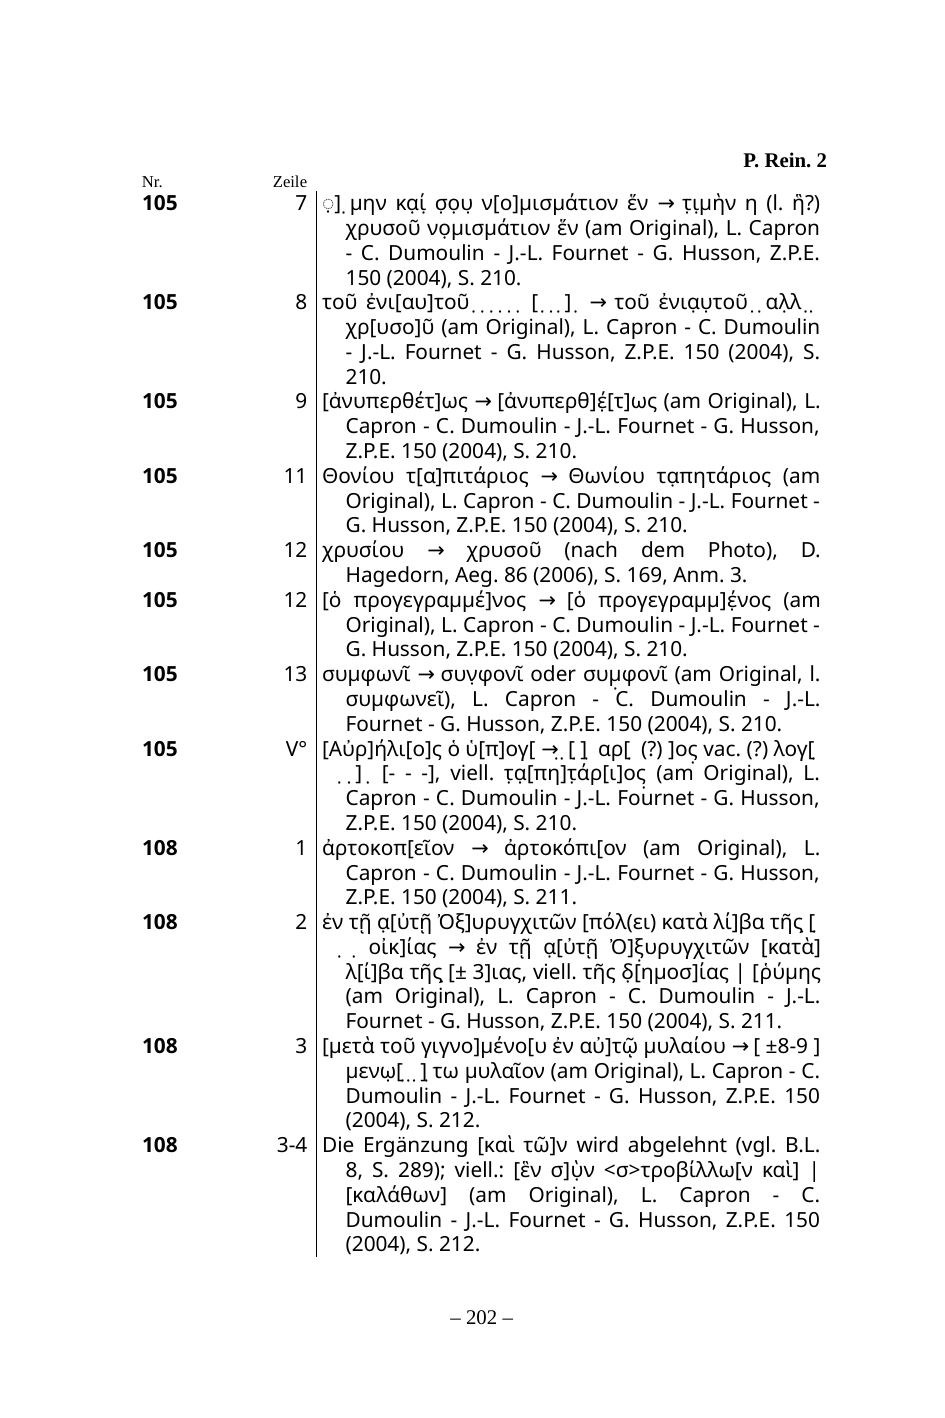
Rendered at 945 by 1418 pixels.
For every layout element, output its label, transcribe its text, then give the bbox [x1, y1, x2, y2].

table_cell 3 [224, 1034, 316, 1133]
table_cell 9 [224, 389, 316, 463]
table_cell Die Ergänzung [καὶ τῶ]ν wird abgelehnt (vgl. B.L. 8, S. 289); viell.: [ἓν σ]ὺ̣ν <σ>τροβίλλω[ν καὶ] | [καλάθων] (am Original), L. Capron - C. Dumoulin - J.-L. Fournet - G. Husson, Z.P.E. 150 (2004), S. 212. [317, 1133, 827, 1257]
table_cell ἐν τῇ α̣[ὐτῇ Ὀξ]υρυγχιτῶν [πόλ(ει) κατὰ λί]βα τῆς ̣[ ̣ ̣ ̣ οἰκ]ίας → ἐν τῇ α̣[ὐτῇ Ὀ]ξ̣υρυγχιτῶν [κατὰ] λ[ί]βα τῆς ̣[± 3]ιας, viell. τῆς δ̣[ημοσ]ίας | [ῥύμης (am Original), L. Capron - C. Dumoulin - J.-L. Fournet - G. Husson, Z.P.E. 150 (2004), S. 211. [317, 910, 827, 1034]
table_cell 105 [136, 290, 224, 389]
table_cell 105 [136, 464, 224, 538]
table_cell V° [224, 736, 316, 835]
table_cell 12 [224, 588, 316, 662]
table_cell 105 [136, 538, 224, 587]
table_cell 108 [136, 1034, 224, 1133]
table_cell 108 [136, 835, 224, 910]
table_cell 108 [136, 910, 224, 1034]
table_cell 108 [136, 1133, 224, 1257]
table_cell 11 [224, 464, 316, 538]
table_cell 105 [136, 389, 224, 463]
table_cell 13 [224, 662, 316, 736]
table_cell συμφωνῖ → συν̣φονῖ oder συμ̣φονῖ (am Original, l. συμφωνεῖ), L. Capron - C. Dumoulin - J.-L. Fournet - G. Husson, Z.P.E. 150 (2004), S. 210. [317, 662, 827, 736]
table_cell 3-4 [224, 1133, 316, 1257]
table_cell 7 [224, 191, 316, 290]
table_cell 105 [136, 588, 224, 662]
table_cell 12 [224, 538, 316, 587]
table_cell τοῦ ἐνι[αυ]τοῦ ̣ ̣ ̣ ̣ ̣ ̣ [ ̣ ̣ ̣] ̣ → τοῦ ἐνια̣υ̣τοῦ ̣ ̣αλ̣λ ̣ ̣ χρ[υσο]ῦ (am Original), L. Capron - C. Dumoulin - J.-L. Fournet - G. Husson, Z.P.E. 150 (2004), S. 210. [317, 290, 827, 389]
table_cell [μετὰ τοῦ γιγνο]μένο[υ ἐν αὐ]τῷ μυλαίου → [ ±8-9 ] μενω̣[ ̣ ̣ ̣] ̣τω μυλαῖον (am Original), L. Capron - C. Dumoulin - J.-L. Fournet - G. Husson, Z.P.E. 150 (2004), S. 212. [317, 1034, 827, 1133]
table_cell [ὁ προγεγραμμέ]νος → [ὁ προγεγραμμ]έ̣νος (am Original), L. Capron - C. Dumoulin - J.-L. Fournet - G. Husson, Z.P.E. 150 (2004), S. 210. [317, 588, 827, 662]
table_cell 105 [136, 662, 224, 736]
table_cell 105 [136, 191, 224, 290]
table_cell Θονίου τ[α]πιτάριος → Θωνίου τα̣πητάριος (am Original), L. Capron - C. Dumoulin - J.-L. Fournet - G. Husson, Z.P.E. 150 (2004), S. 210. [317, 464, 827, 538]
table_cell 105 [136, 736, 224, 835]
table_cell 8 [224, 290, 316, 389]
table_cell [ἀνυπερθέτ]ως → [ἀνυπερθ]έ̣[τ]ως (am Original), L. Capron - C. Dumoulin - J.-L. Fournet - G. Husson, Z.P.E. 150 (2004), S. 210. [317, 389, 827, 463]
table_cell χρυσίου → χρυσοῦ (nach dem Photo), D. Hagedorn, Aeg. 86 (2006), S. 169, Anm. 3. [317, 538, 827, 587]
table_cell 2 [224, 910, 316, 1034]
table_cell [Αὐρ]ήλι[ο]ς ὁ ὑ[π]ογ[ → ̣ ̣[ ̣] ̣ αρ[ ̣ (?) ]ος̣ vac. (?) λογ[ ̣ ̣ ̣] ̣ [- - -], viell. τ̣α̣[πη]τ̣άρ[ι]ος̣ (am Original), L. Capron - C. Dumoulin - J.-L. Fournet - G. Husson, Z.P.E. 150 (2004), S. 210. [317, 736, 827, 835]
table_cell 1 [224, 835, 316, 910]
table_cell ἀρτοκοπ[εῖον → ἀρτοκόπι[ον (am Original), L. Capron - C. Dumoulin - J.-L. Fournet - G. Husson, Z.P.E. 150 (2004), S. 211. [317, 835, 827, 910]
table_cell ̣] ̣μην κα̣ί̣ σ̣ο̣υ̣ ν[ο]μισμάτιον ἕν → τ̣ι̣μὴν η (l. ἣ?) χρυσοῦ νο̣μισμάτιον ἕν (am Original), L. Capron - C. Dumoulin - J.-L. Fournet - G. Husson, Z.P.E. 150 (2004), S. 210. [317, 191, 827, 290]
